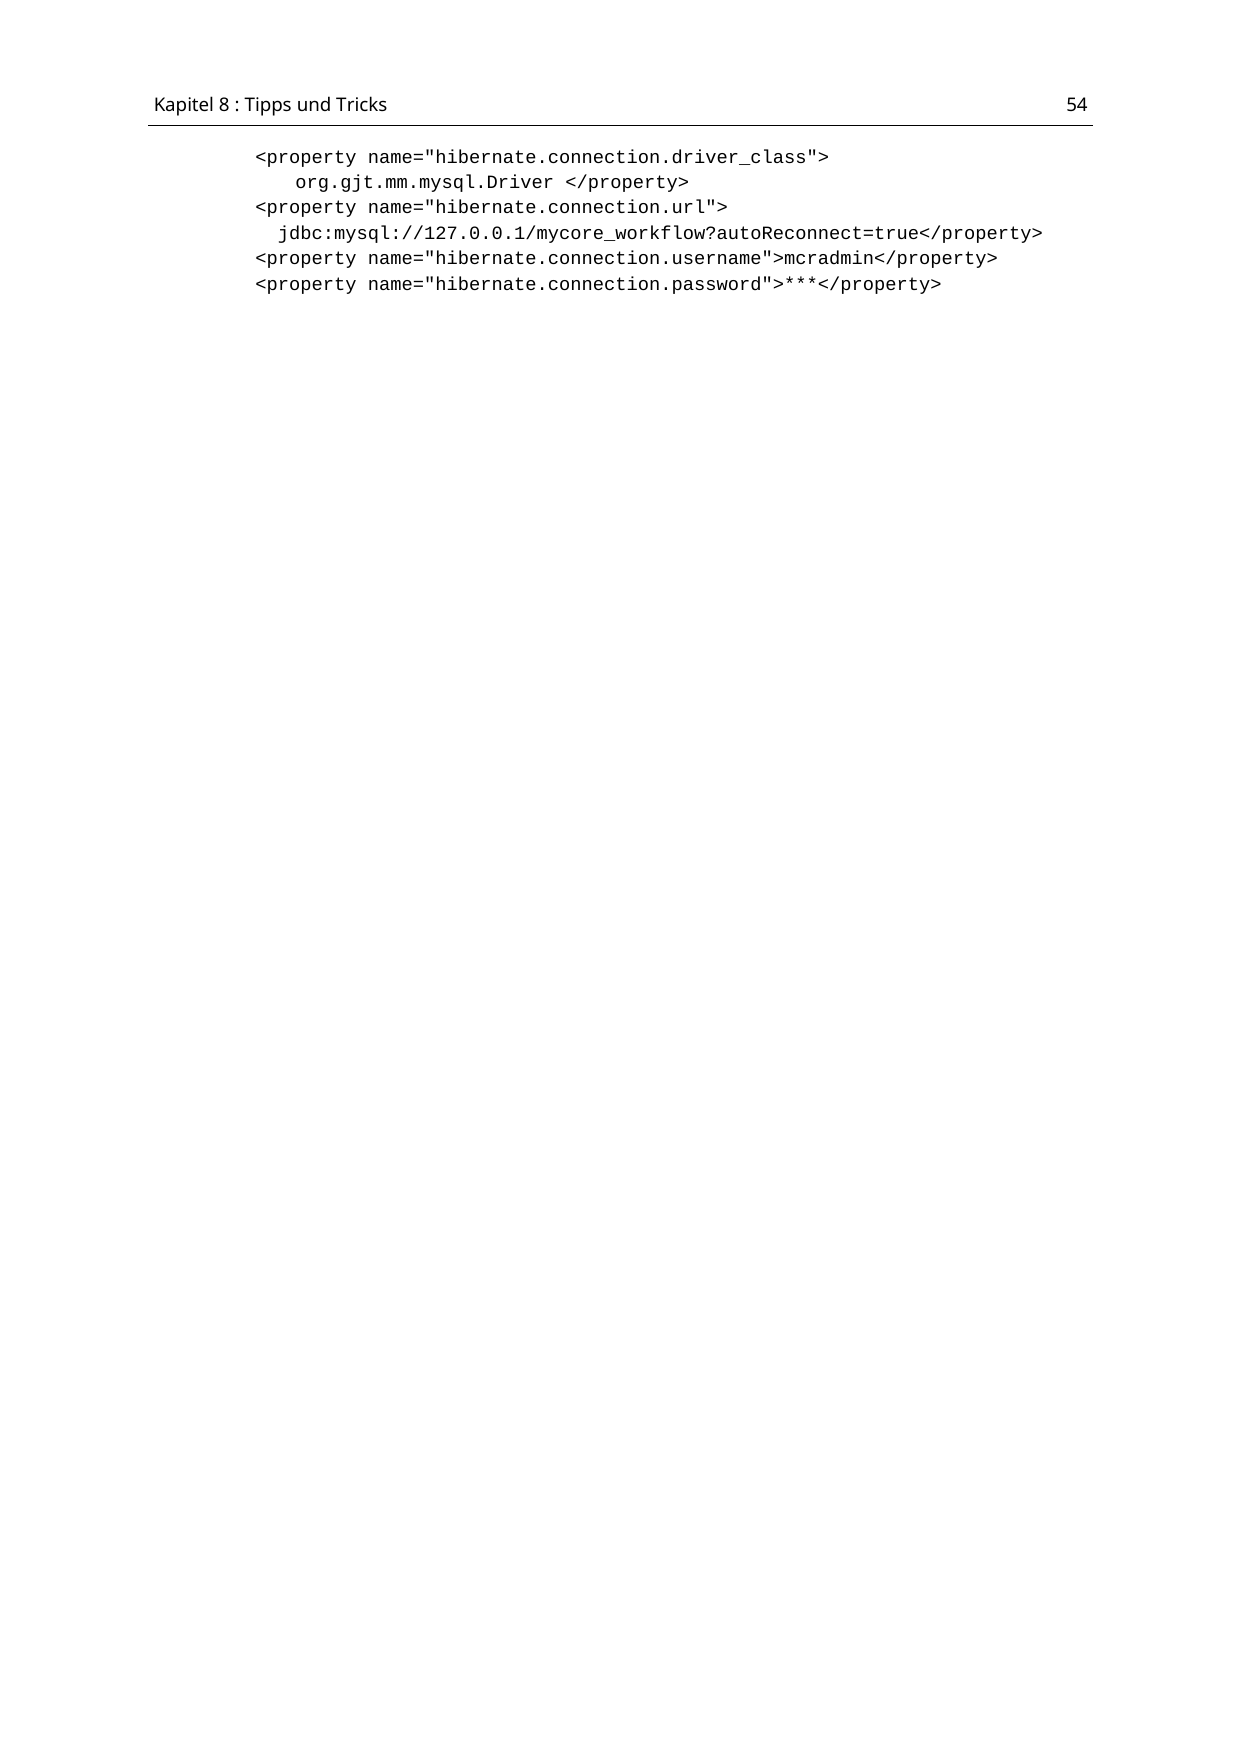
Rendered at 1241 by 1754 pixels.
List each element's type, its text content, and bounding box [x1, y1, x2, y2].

text <property name="hibernate.connection.driver_class"> [221, 148, 1069, 169]
text org.gjt.mm.mysql.Driver </property> [221, 173, 1069, 194]
text jdbc:mysql://127.0.0.1/mycore_workflow?autoReconnect=true</property> [221, 224, 1069, 245]
text <property name="hibernate.connection.url"> [221, 198, 1069, 220]
text <property name="hibernate.connection.password">***</property> [221, 275, 1069, 296]
text <property name="hibernate.connection.username">mcradmin</property> [221, 249, 1069, 271]
